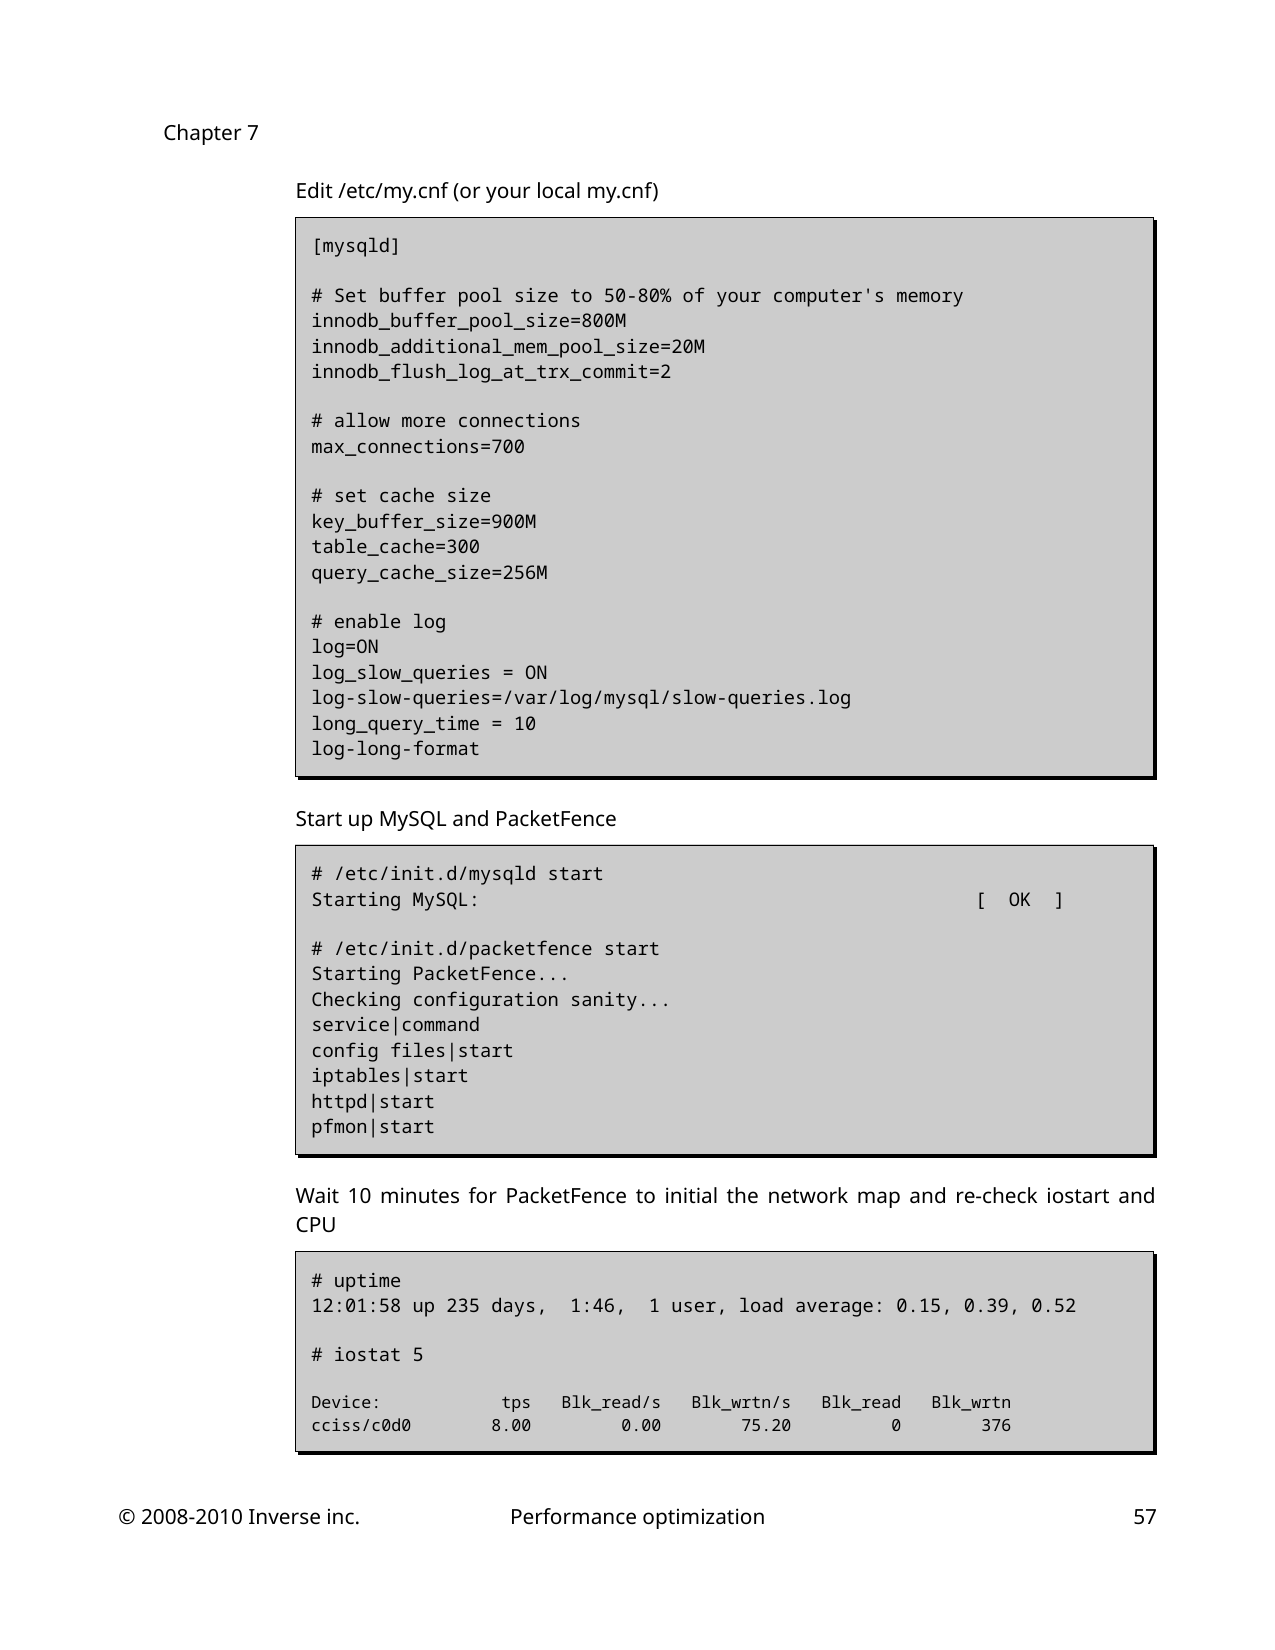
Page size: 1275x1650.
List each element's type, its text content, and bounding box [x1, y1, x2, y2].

text # set cache size key_buffer_size=900M table_cache=300 query_cache_size=256M [296, 467, 1153, 584]
text # iostat 5 [296, 1326, 1153, 1367]
text # uptime 12:01:58 up 235 days, 1:46, 1 user, load average: 0.15, 0.39, 0.52 [296, 1252, 1153, 1318]
text # Set buffer pool size to 50-80% of your computer's memory innodb_buffer_pool_size=800M innodb_additional_mem_pool_size=20M innodb_flush_log_at_trx_commit=2 [296, 266, 1153, 384]
text Edit /etc/my.cnf (or your local my.cnf) [295, 176, 1157, 204]
text # allow more connections max_connections=700 [296, 392, 1153, 459]
text Wait 10 minutes for PacketFence to initial the network map and re-check iostart and CPU [295, 1182, 1157, 1238]
text Device: tps Blk_read/s Blk_wrtn/s Blk_read Blk_wrtn cciss/c0d0 8.00 0.00 75.20 0 376 [296, 1375, 1153, 1451]
text # enable log log=ON log_slow_queries = ON log-slow-queries=/var/log/mysql/slow-queries.log long_query_time = 10 log-long-format [296, 592, 1153, 776]
text [mysqld] [296, 218, 1153, 258]
text # /etc/init.d/packetfence start Starting PacketFence... Checking configuration sanity... service|command config files|start iptables|start httpd|start pfmon|start [296, 919, 1153, 1154]
text # /etc/init.d/mysqld start Starting MySQL: [ OK ] [296, 846, 1153, 911]
text Start up MySQL and PacketFence [295, 804, 1157, 832]
